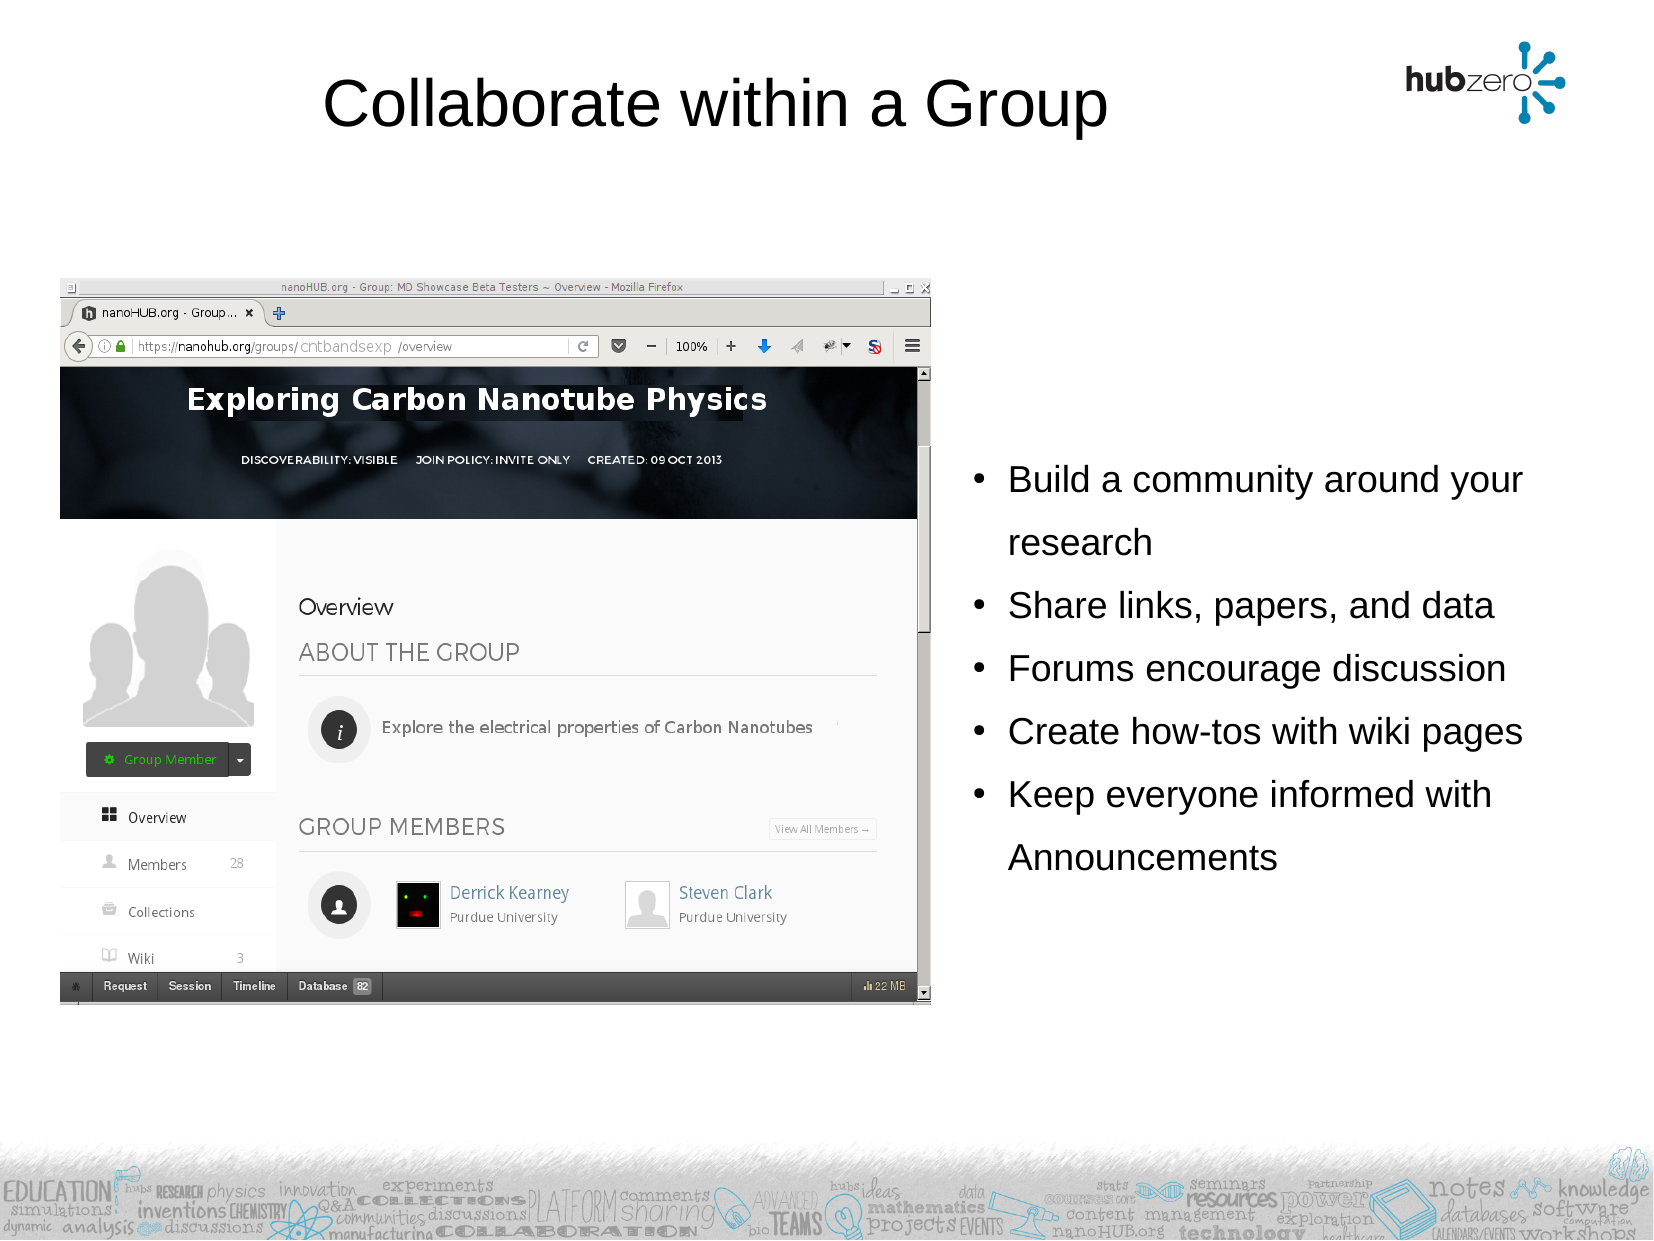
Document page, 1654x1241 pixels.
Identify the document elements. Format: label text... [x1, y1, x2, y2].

picture [60, 278, 931, 1006]
text_box Build a community around your research Share links, papers, and data Forums encourage discussion Create how-tos with wiki pages Keep everyone informed with Announcements [957, 430, 1539, 866]
picture [0, 1140, 1654, 1240]
title Collaborate within a Group [82, 46, 1351, 161]
picture [1402, 38, 1569, 127]
